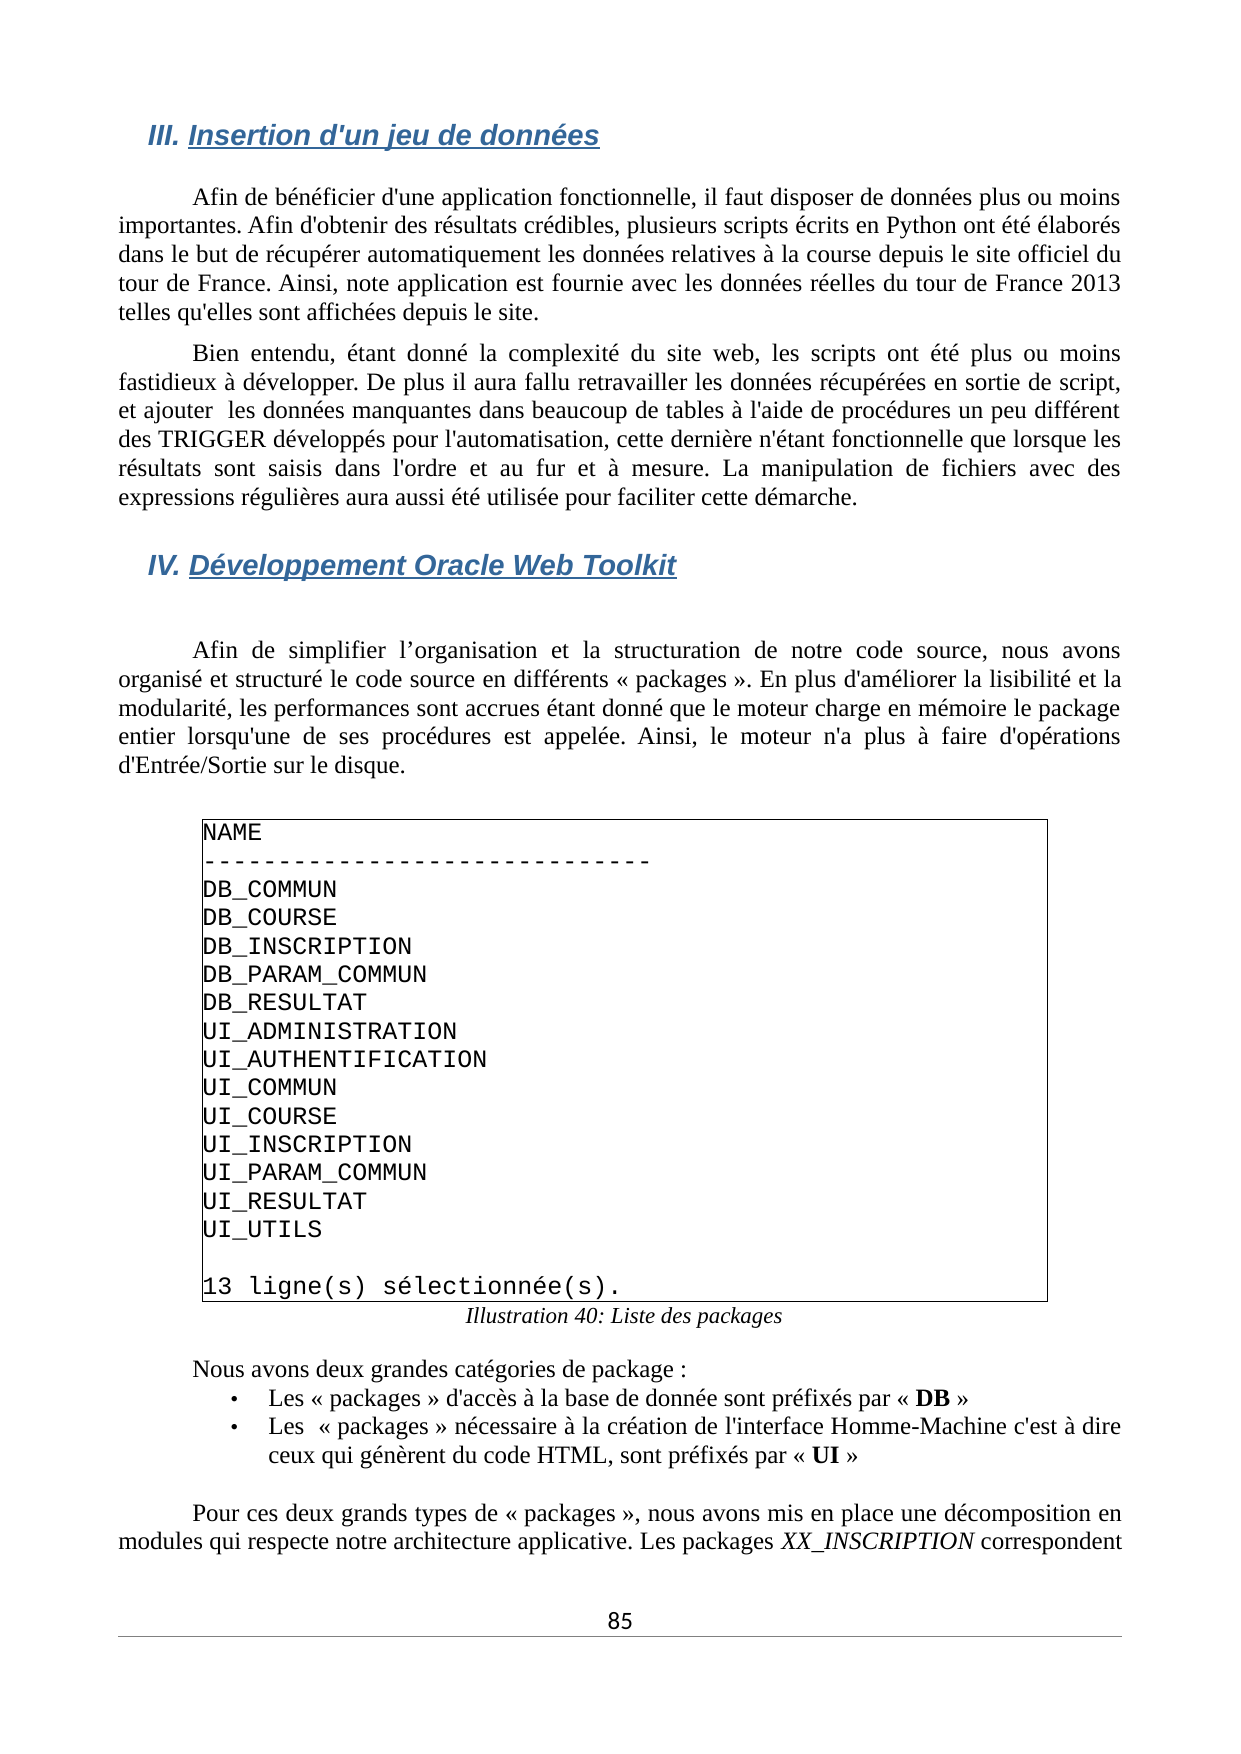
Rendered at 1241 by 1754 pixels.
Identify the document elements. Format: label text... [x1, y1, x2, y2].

text Nous avons deux grandes catégories de package : [118, 1354, 1122, 1383]
text Illustration 40: Liste des packages [202, 1302, 1048, 1328]
text Afin de simplifier l’organisation et la structuration de notre code source, nous avons organisé et structuré le code source en différents « packages ». En plus d'améliorer la lisibilité et la modularité, les performances sont accrues étant donné que le moteur charge en mémoire le package entier lorsqu'une de ses procédures est appelée. Ainsi, le moteur n'a plus à faire d'opérations d'Entrée/Sortie sur le disque. [118, 635, 1122, 779]
text Afin de bénéficier d'une application fonctionnelle, il faut disposer de données plus ou moins importantes. Afin d'obtenir des résultats crédibles, plusieurs scripts écrits en Python ont été élaborés dans le but de récupérer automatiquement les données relatives à la course depuis le site officiel du tour de France. Ainsi, note application est fournie avec les données réelles du tour de France 2013 telles qu'elles sont affichées depuis le site. [118, 182, 1122, 326]
text Bien entendu, étant donné la complexité du site web, les scripts ont été plus ou moins fastidieux à développer. De plus il aura fallu retravailler les données récupérées en sortie de script, et ajouter les données manquantes dans beaucoup de tables à l'aide de procédures un peu différent des TRIGGER développés pour l'automatisation, cette dernière n'étant fonctionnelle que lorsque les résultats sont saisis dans l'ordre et au fur et à mesure. La manipulation de fichiers avec des expressions régulières aura aussi été utilisée pour faciliter cette démarche. [118, 338, 1122, 511]
list Les « packages » nécessaire à la création de l'interface Homme-Machine c'est à dire ceux qui génèrent du code HTML, sont préfixés par « UI » [231, 1411, 1122, 1469]
list Les « packages » d'accès à la base de donnée sont préfixés par « DB » [231, 1383, 1122, 1411]
text Pour ces deux grands types de « packages », nous avons mis en place une décomposition en modules qui respecte notre architecture applicative. Les packages XX_INSCRIPTION correspondent [118, 1498, 1122, 1555]
subtitle Développement Oracle Web Toolkit [148, 548, 1122, 581]
text Illustration 40: Liste des packages [203, 832, 1047, 1301]
subtitle Insertion d'un jeu de données [148, 118, 1122, 152]
